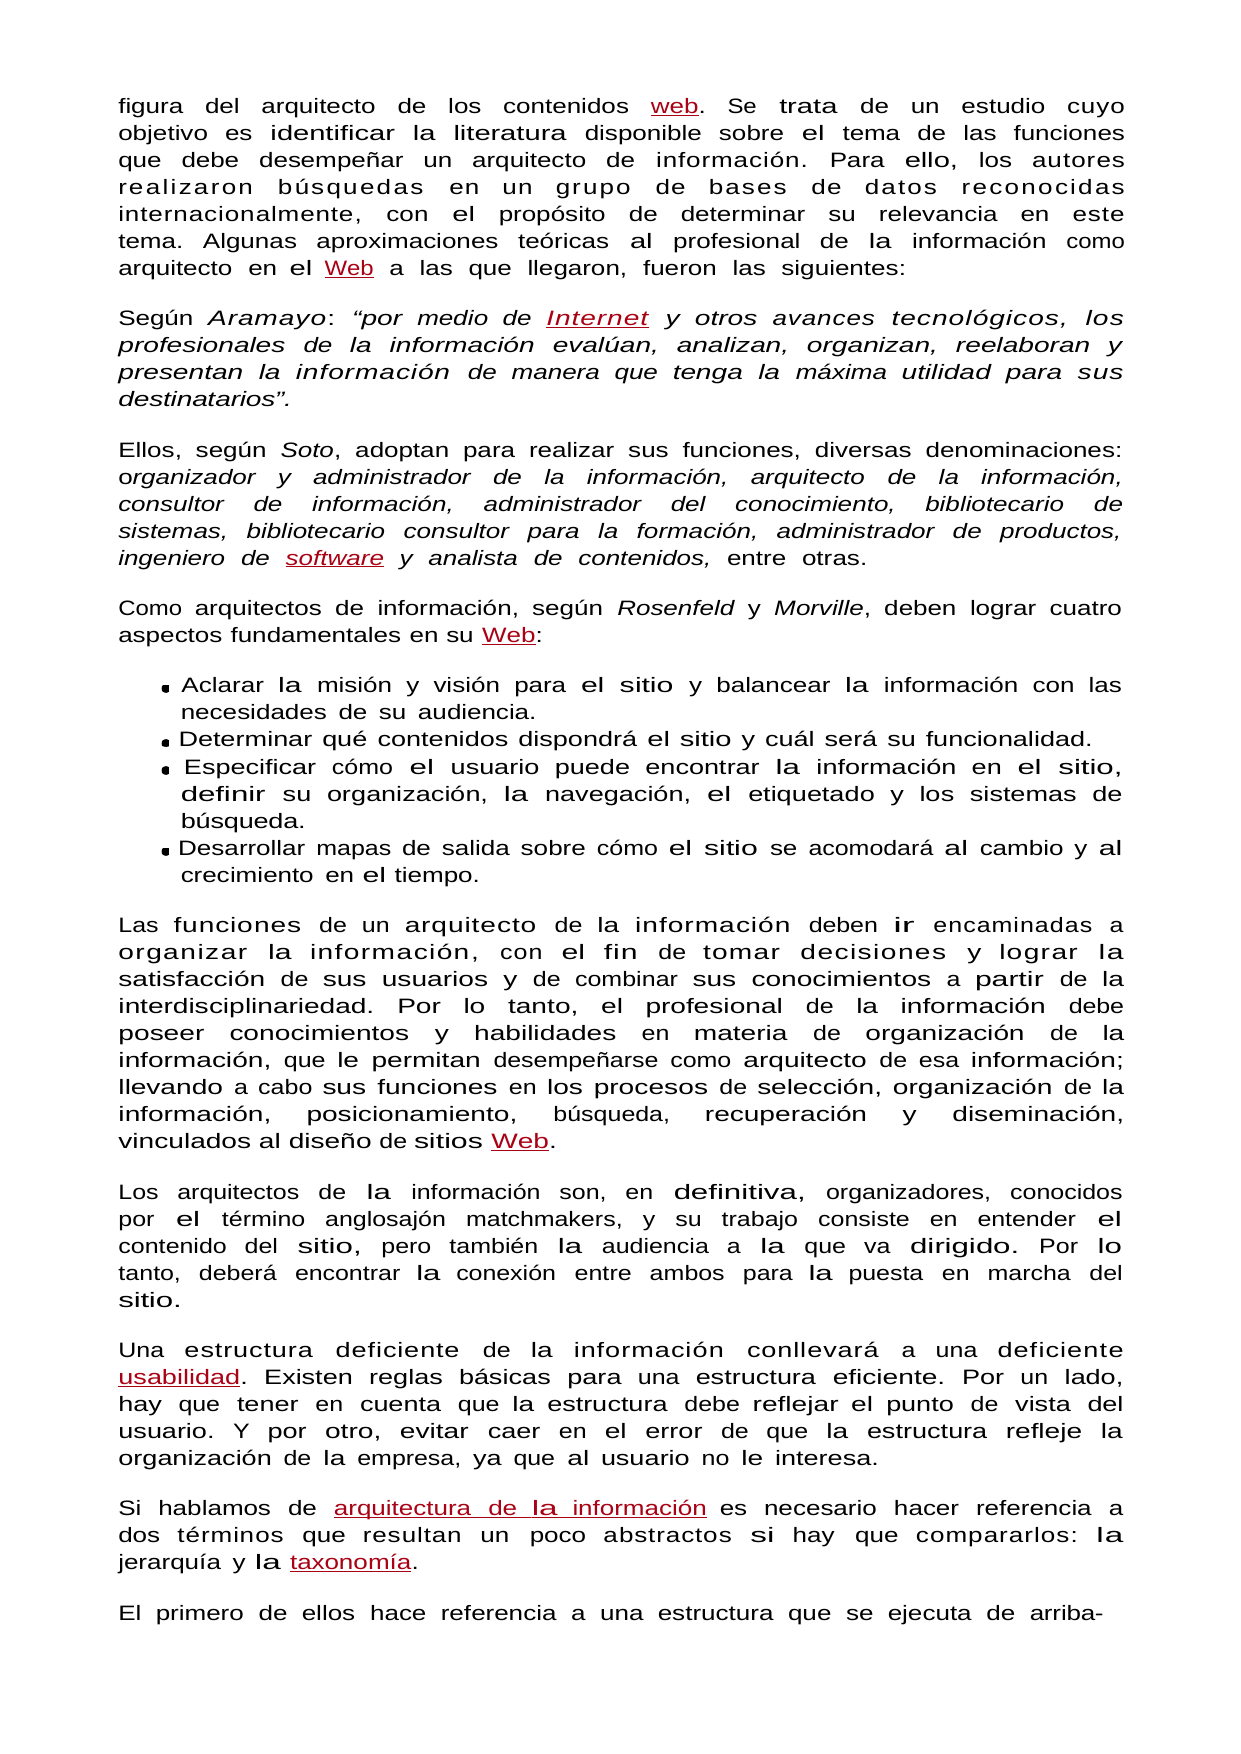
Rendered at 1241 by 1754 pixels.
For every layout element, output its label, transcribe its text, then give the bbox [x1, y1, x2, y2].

text Especificar cómo el usuario puede encontrar la información en el sitio, definir su organización, la navegación, el etiquetado y los sistemas de búsqueda. [162, 755, 1123, 833]
text Desarrollar mapas de salida sobre cómo el sitio se acomodará al cambio y al crecimiento en el tiempo. [162, 836, 1122, 887]
picture [161, 766, 169, 775]
text Como arquitectos de información, según Rosenfeld y Morville, deben lograr cuatro aspectos fundamentales en su Web: [118, 596, 1122, 647]
text Si hablamos de arquitectura de la información es necesario hacer referencia a dos términos que resultan un poco abstractos si hay que compararlos: la jerarquía y la taxonomía. [118, 1496, 1123, 1574]
picture [161, 685, 169, 693]
picture [161, 739, 169, 747]
text Ellos, según Soto, adoptan para realizar sus funciones, diversas denominaciones: organizador y administrador de la información, arquitecto de la información, consultor de información, administrador del conocimiento, bibliotecario de sistemas, bibliotecario consultor para la formación, administrador de productos, ingeniero de software y analista de contenidos, entre otras. [118, 437, 1123, 569]
text Según Aramayo: “por medio de Internet y otros avances tecnológicos, los profesionales de la información evalúan, analizan, organizan, reelaboran y presentan la información de manera que tenga la máxima utilidad para sus destinatarios”. [118, 306, 1123, 411]
text figura del arquitecto de los contenidos web. Se trata de un estudio cuyo objetivo es identificar la literatura disponible sobre el tema de las funciones que debe desempeñar un arquitecto de información. Para ello, los autores realizaron búsquedas en un grupo de bases de datos reconocidas internacionalmente, con el propósito de determinar su relevancia en este tema. Algunas aproximaciones teóricas al profesional de la información como arquitecto en el Web a las que llegaron, fueron las siguientes: [118, 94, 1125, 280]
text Las funciones de un arquitecto de la información deben ir encaminadas a organizar la información, con el fin de tomar decisiones y lograr la satisfacción de sus usuarios y de combinar sus conocimientos a partir de la interdisciplinariedad. Por lo tanto, el profesional de la información debe poseer conocimientos y habilidades en materia de organización de la información, que le permitan desempeñarse como arquitecto de esa información; llevando a cabo sus funciones en los procesos de selección, organización de la información, posicionamiento, búsqueda, recuperación y diseminación, vinculados al diseño de sitios Web. [118, 913, 1124, 1153]
text Una estructura deficiente de la información conllevará a una deficiente usabilidad. Existen reglas básicas para una estructura eficiente. Por un lado, hay que tener en cuenta que la estructura debe reflejar el punto de vista del usuario. Y por otro, evitar caer en el error de que la estructura refleje la organización de la empresa, ya que al usuario no le interesa. [118, 1338, 1123, 1470]
text Los arquitectos de la información son, en definitiva, organizadores, conocidos por el término anglosajón matchmakers, y su trabajo consiste en entender el contenido del sitio, pero también la audiencia a la que va dirigido. Por lo tanto, deberá encontrar la conexión entre ambos para la puesta en marcha del sitio. [118, 1180, 1123, 1312]
text Aclarar la misión y visión para el sitio y balancear la información con las necesidades de su audiencia. [162, 673, 1122, 724]
text Determinar qué contenidos dispondrá el sitio y cuál será su funcionalidad. [162, 727, 1138, 751]
picture [161, 848, 169, 856]
text El primero de ellos hace referencia a una estructura que se ejecuta de arriba- [118, 1600, 1138, 1624]
